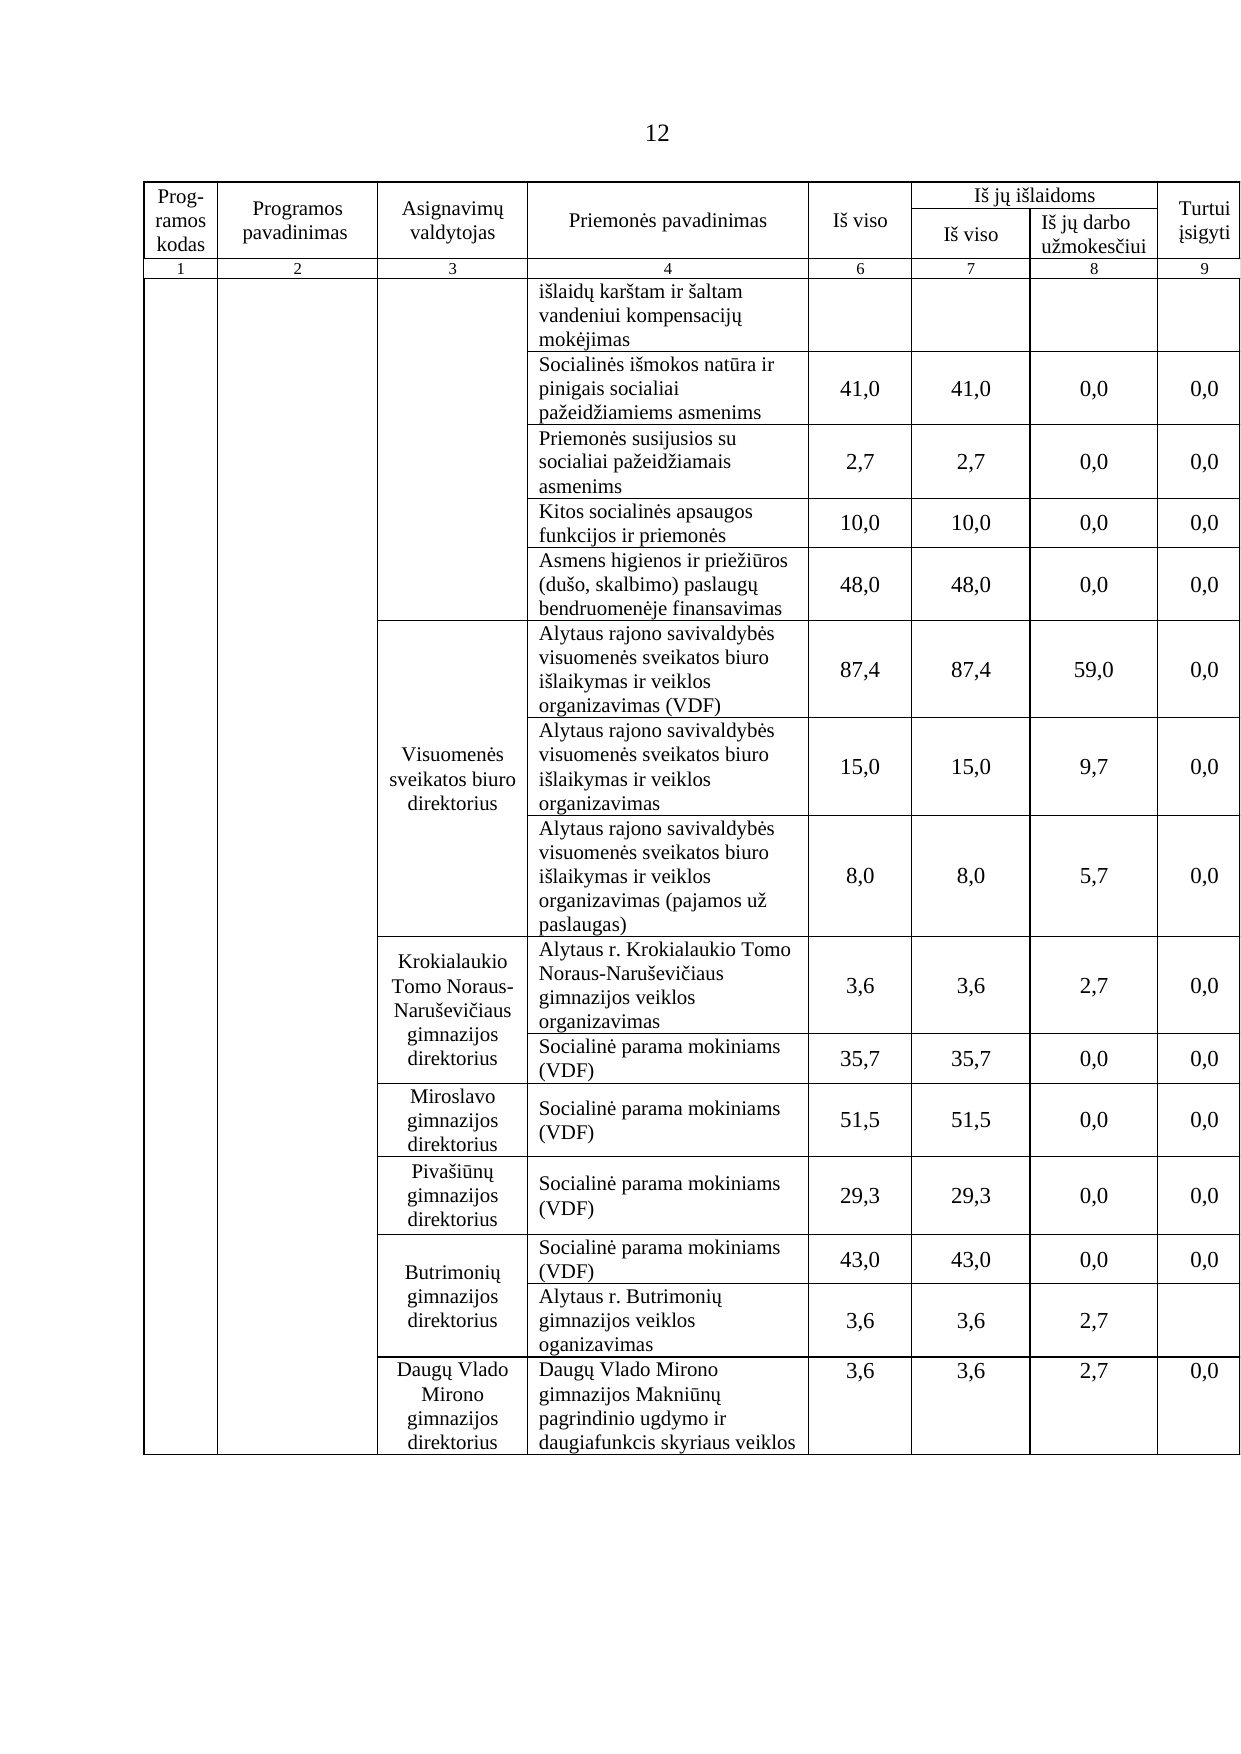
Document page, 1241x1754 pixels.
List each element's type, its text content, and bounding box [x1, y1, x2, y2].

table_cell 43,0 [912, 1235, 1029, 1283]
table_cell 0,0 [1158, 718, 1239, 814]
table_cell Alytaus r. Krokialaukio Tomo Noraus-Naruševičiaus gimnazijos veiklos organizavimas [528, 937, 808, 1033]
table_cell [1158, 279, 1239, 351]
table_cell 0,0 [1158, 1084, 1239, 1156]
table_cell 15,0 [809, 718, 911, 814]
table_cell 8 [1031, 259, 1157, 278]
table_header Iš jų išlaidoms [912, 183, 1157, 207]
table_cell Socialinės išmokos natūra ir pinigais socialiai pažeidžiamiems asmenims [528, 352, 808, 424]
table_cell 2,7 [1031, 937, 1157, 1033]
table_cell 51,5 [912, 1084, 1029, 1156]
table_cell 2,7 [809, 425, 911, 498]
table_cell 0,0 [1158, 425, 1239, 498]
table_cell 48,0 [809, 548, 911, 620]
table_cell 43,0 [809, 1235, 911, 1283]
table_cell Iš viso [912, 209, 1029, 258]
table_cell Kitos socialinės apsaugos funkcijos ir priemonės [528, 499, 808, 547]
table_cell Pivašiūnų gimnazijos direktorius [378, 1157, 527, 1234]
table_cell 0,0 [1158, 352, 1239, 424]
table_cell 3,6 [912, 937, 1029, 1033]
table_cell Visuomenės sveikatos biuro direktorius [378, 621, 527, 936]
table_cell Socialinė parama mokiniams (VDF) [528, 1084, 808, 1156]
table_cell Asmens higienos ir priežiūros (dušo, skalbimo) paslaugų bendruomenėje finansavimas [528, 548, 808, 620]
table_cell 35,7 [912, 1034, 1029, 1082]
table_cell 1 [144, 259, 217, 278]
table_cell Miroslavo gimnazijos direktorius [378, 1084, 527, 1156]
table_cell Socialinė parama mokiniams (VDF) [528, 1235, 808, 1283]
table_cell 0,0 [1158, 621, 1239, 717]
table_cell [809, 279, 911, 351]
table_cell 35,7 [809, 1034, 911, 1082]
table_cell 5,7 [1031, 816, 1157, 936]
table_cell 0,0 [1158, 1157, 1239, 1234]
table_cell [1158, 1284, 1239, 1356]
table_cell Socialinė parama mokiniams (VDF) [528, 1034, 808, 1082]
table_header Iš viso [809, 183, 911, 258]
table_header Turtui įsigyti [1158, 183, 1239, 258]
table_cell 2 [218, 259, 377, 278]
table_cell 3 [378, 259, 527, 278]
table_cell 10,0 [809, 499, 911, 547]
table_cell 4 [528, 259, 808, 278]
table_cell 29,3 [912, 1157, 1029, 1234]
table_cell 0,0 [1158, 548, 1239, 620]
table_cell 9 [1158, 259, 1240, 278]
table_cell Iš jų darbo užmokesčiui [1031, 209, 1157, 258]
table_cell Socialinė parama mokiniams (VDF) [528, 1157, 808, 1234]
table_cell [218, 279, 377, 1454]
table_cell Daugų Vlado Mirono gimnazijos Makniūnų pagrindinio ugdymo ir daugiafunkcis skyriaus veiklos [528, 1358, 808, 1454]
table_cell Butrimonių gimnazijos direktorius [378, 1235, 527, 1356]
table_cell 0,0 [1158, 499, 1239, 547]
table_cell Alytaus rajono savivaldybės visuomenės sveikatos biuro išlaikymas ir veiklos organizavimas (VDF) [528, 621, 808, 717]
table_header Programos pavadinimas [218, 183, 377, 258]
table_cell 3,6 [809, 937, 911, 1033]
table_cell 0,0 [1031, 548, 1157, 620]
table_cell Krokialaukio Tomo Noraus-Naruševičiaus gimnazijos direktorius [378, 937, 527, 1082]
table_cell 2,7 [912, 425, 1029, 498]
table_cell Daugų Vlado Mirono gimnazijos direktorius [378, 1358, 527, 1454]
table_cell 15,0 [912, 718, 1029, 814]
table_cell 0,0 [1031, 1034, 1157, 1082]
table_cell [378, 279, 527, 620]
table_cell 51,5 [809, 1084, 911, 1156]
table_cell 0,0 [1158, 816, 1239, 936]
table_cell 0,0 [1158, 1235, 1239, 1283]
table_cell 8,0 [809, 816, 911, 936]
table_cell 3,6 [809, 1358, 911, 1454]
table_header Prog-ramos kodas [145, 183, 217, 258]
table_header Asignavimų valdytojas [378, 183, 527, 258]
table_cell Priemonės susijusios su socialiai pažeidžiamais asmenims [528, 425, 808, 498]
table_cell 87,4 [809, 621, 911, 717]
table_cell 29,3 [809, 1157, 911, 1234]
table_cell 2,7 [1031, 1284, 1157, 1356]
table_cell 9,7 [1031, 718, 1157, 814]
table_cell 8,0 [912, 816, 1029, 936]
table_header Priemonės pavadinimas [528, 183, 808, 258]
table_cell 2,7 [1031, 1358, 1157, 1454]
table_cell 6 [809, 259, 911, 278]
table_cell 3,6 [912, 1284, 1029, 1356]
table_cell [1031, 279, 1157, 351]
table_cell 0,0 [1158, 937, 1239, 1033]
table_cell 3,6 [912, 1358, 1029, 1454]
table_cell 0,0 [1031, 1157, 1157, 1234]
table_cell 7 [912, 259, 1029, 278]
table_cell [145, 279, 217, 1454]
table_cell [912, 279, 1029, 351]
table_cell 0,0 [1031, 425, 1157, 498]
table_cell 48,0 [912, 548, 1029, 620]
table_cell 0,0 [1031, 352, 1157, 424]
table_cell išlaidų karštam ir šaltam vandeniui kompensacijų mokėjimas [528, 279, 808, 351]
table_cell Alytaus r. Butrimonių gimnazijos veiklos oganizavimas [528, 1284, 808, 1356]
table_cell 41,0 [912, 352, 1029, 424]
table_cell 0,0 [1031, 1084, 1157, 1156]
table_cell 10,0 [912, 499, 1029, 547]
table_cell 0,0 [1158, 1358, 1239, 1454]
table_cell 0,0 [1031, 499, 1157, 547]
table_cell Alytaus rajono savivaldybės visuomenės sveikatos biuro išlaikymas ir veiklos organizavimas [528, 718, 808, 814]
table_cell 41,0 [809, 352, 911, 424]
table_cell 0,0 [1031, 1235, 1157, 1283]
table_cell 3,6 [809, 1284, 911, 1356]
table_cell 0,0 [1158, 1034, 1239, 1082]
table_cell Alytaus rajono savivaldybės visuomenės sveikatos biuro išlaikymas ir veiklos organizavimas (pajamos už paslaugas) [528, 816, 808, 936]
table_cell 59,0 [1031, 621, 1157, 717]
table_cell 87,4 [912, 621, 1029, 717]
